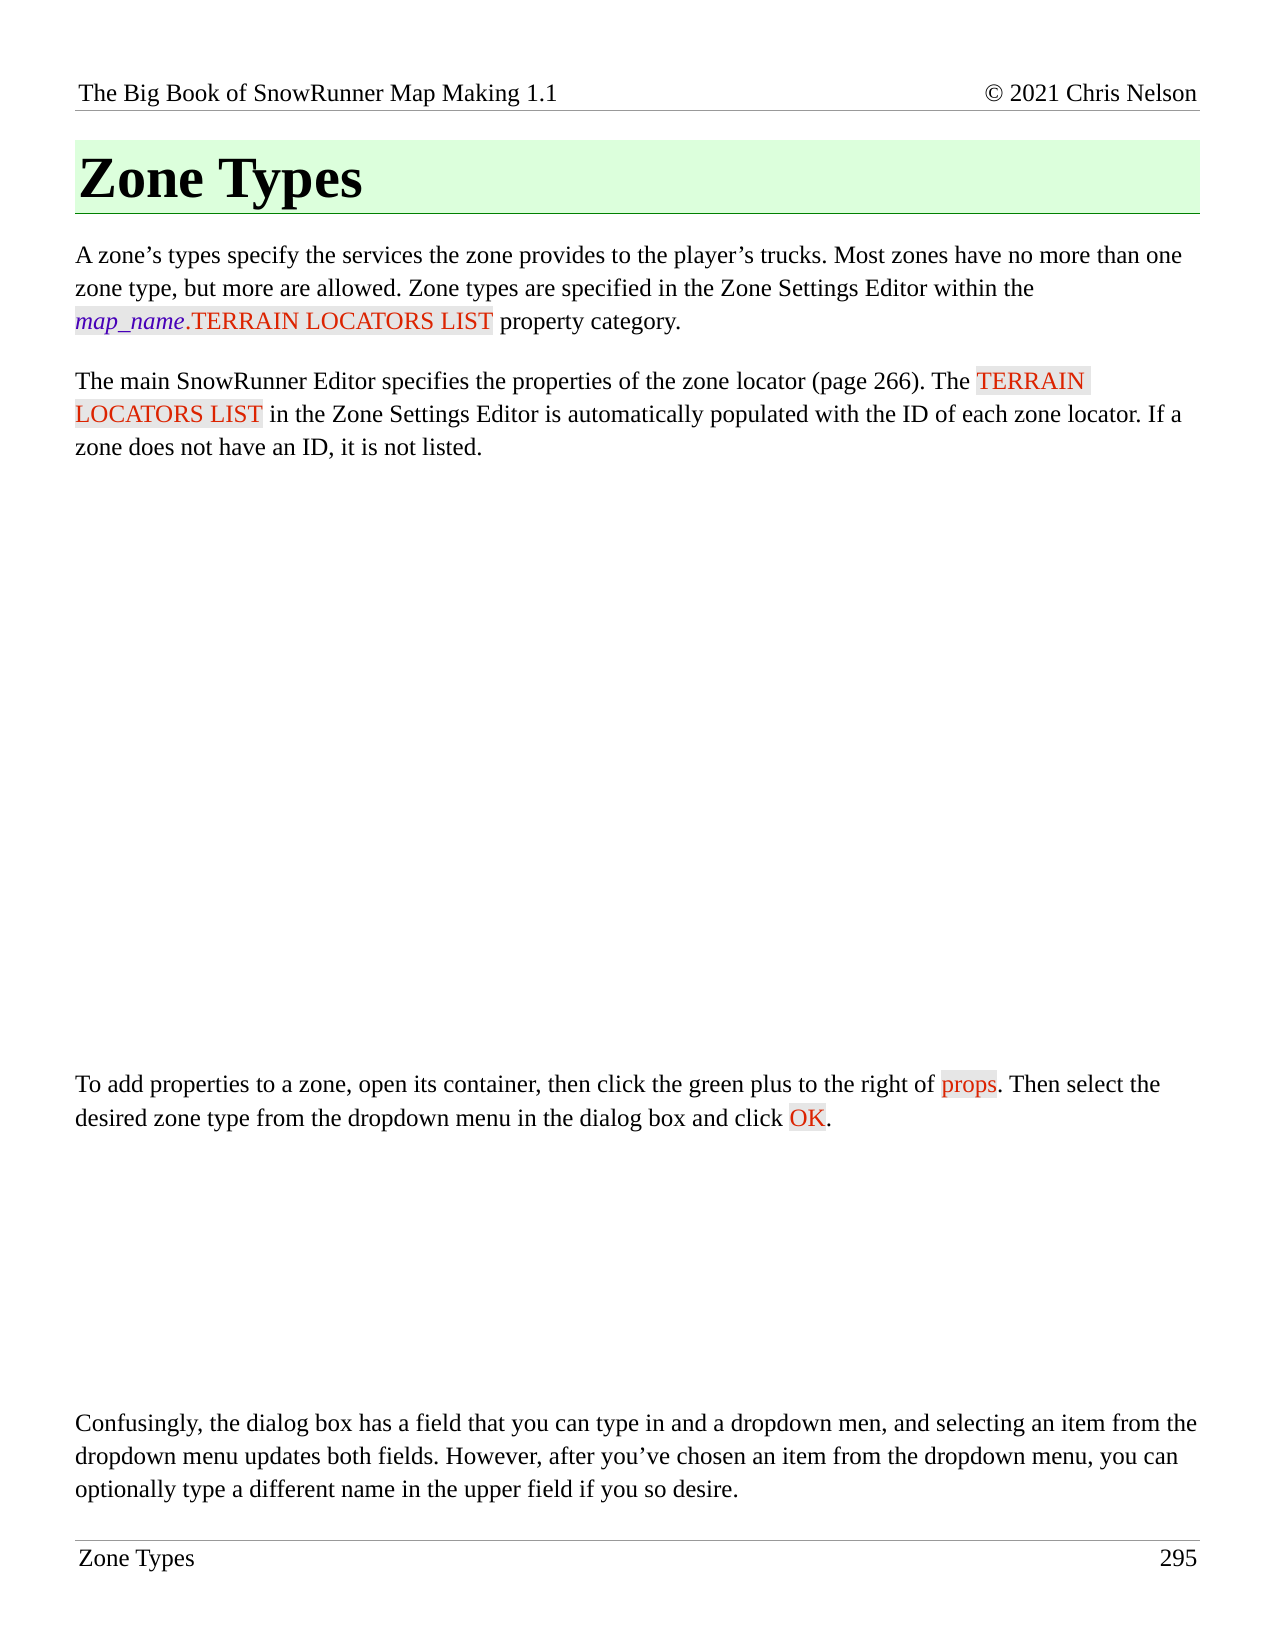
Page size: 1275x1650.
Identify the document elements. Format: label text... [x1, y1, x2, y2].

text A zone’s types specify the services the zone provides to the player’s trucks. Most zones have no more than one zone type, but more are allowed. Zone types are specified in the Zone Settings Editor within the map_name.TERRAIN LOCATORS LIST property category. [75, 240, 1200, 335]
text The main SnowRunner Editor specifies the properties of the zone locator (page 266). The TERRAIN LOCATORS LIST in the Zone Settings Editor is automatically populated with the ID of each zone locator. If a zone does not have an ID, it is not listed. [75, 366, 1200, 461]
text Confusingly, the dialog box has a field that you can type in and a dropdown men, and selecting an item from the dropdown menu updates both fields. However, after you’ve chosen an item from the dropdown menu, you can optionally type a different name in the upper field if you so desire. [75, 1408, 1200, 1503]
subtitle Zone Types [75, 140, 1200, 213]
text To add properties to a zone, open its container, then click the green plus to the right of props. Then select the desired zone type from the dropdown menu in the dialog box and click OK. [75, 1069, 1200, 1131]
